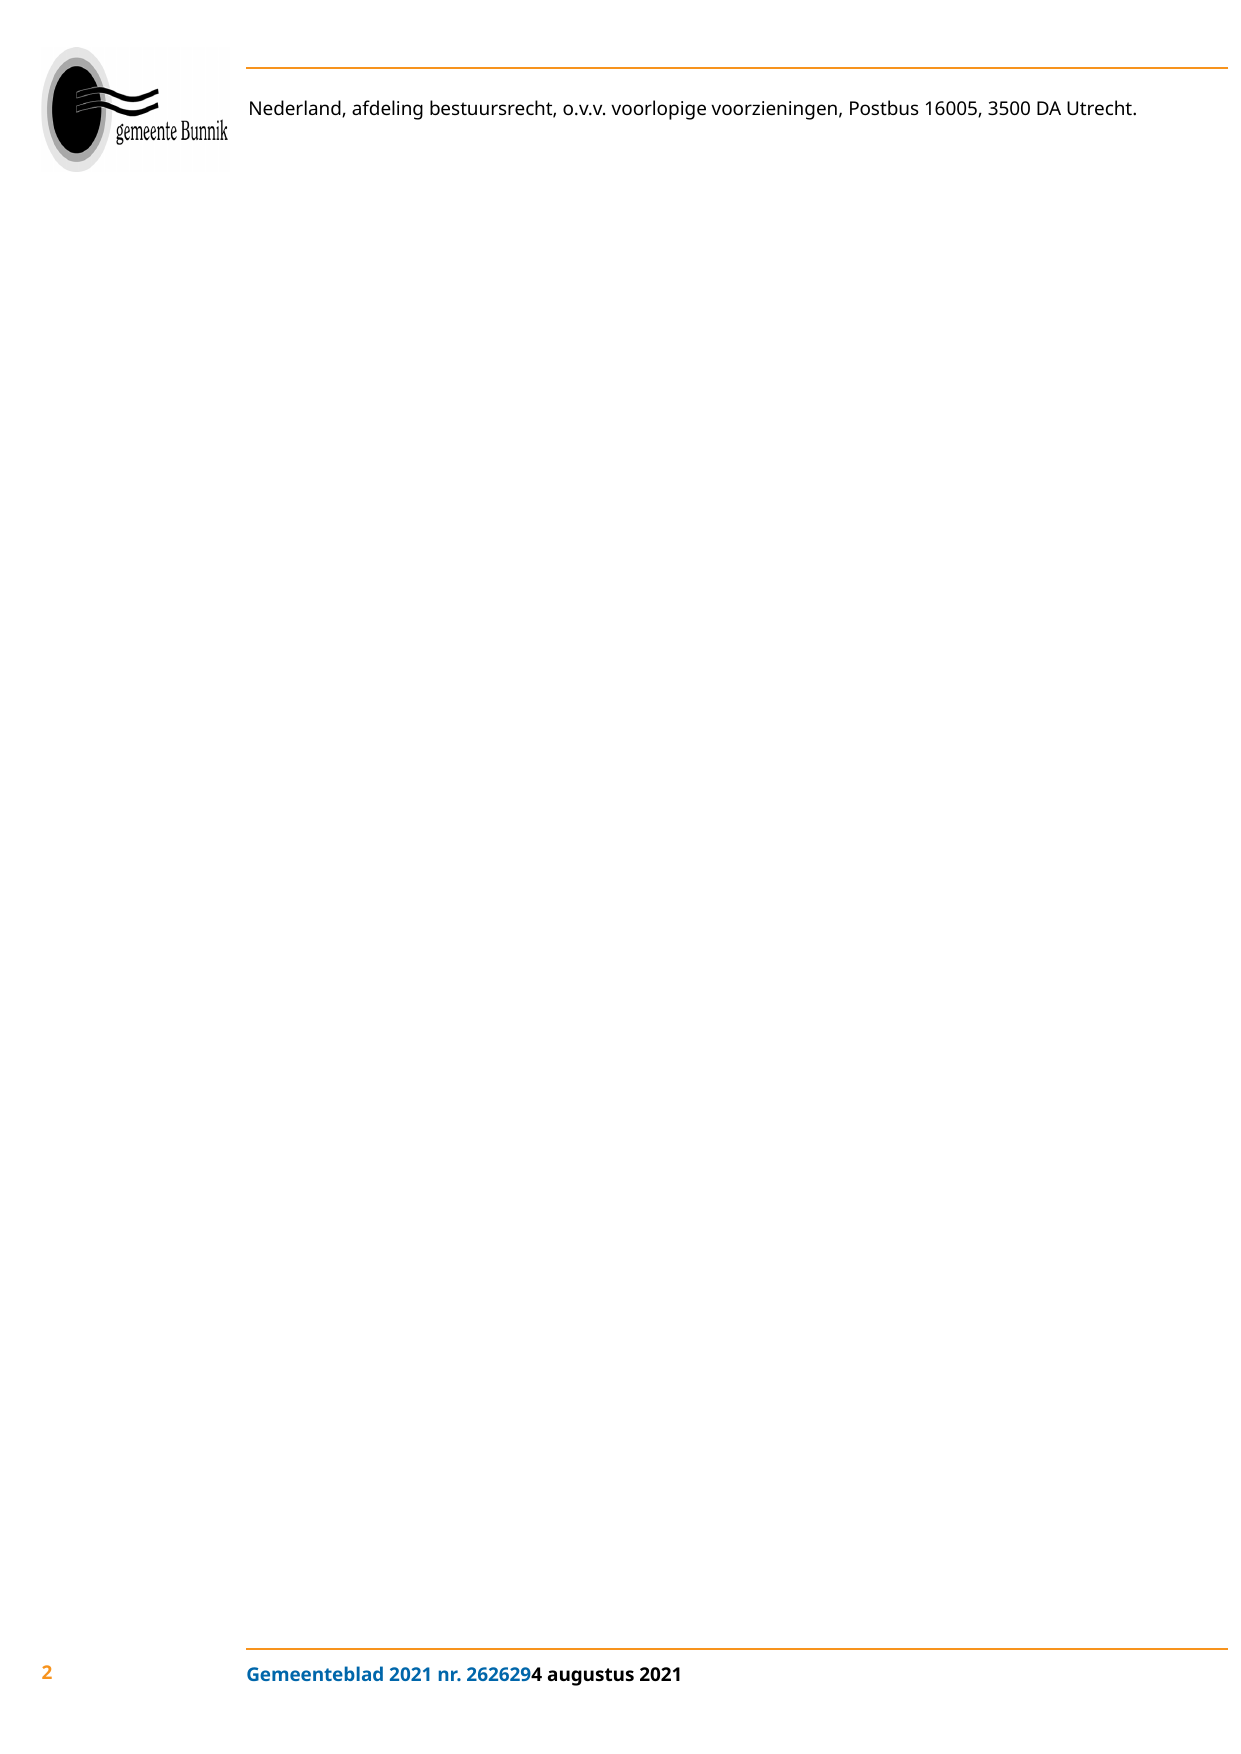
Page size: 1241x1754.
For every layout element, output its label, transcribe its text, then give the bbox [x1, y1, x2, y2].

text Nederland, afdeling bestuursrecht, o.v.v. voorlopige voorzieningen, Postbus 16005, 3500 DA Utrecht. [248, 95, 1152, 121]
picture [41, 47, 231, 172]
